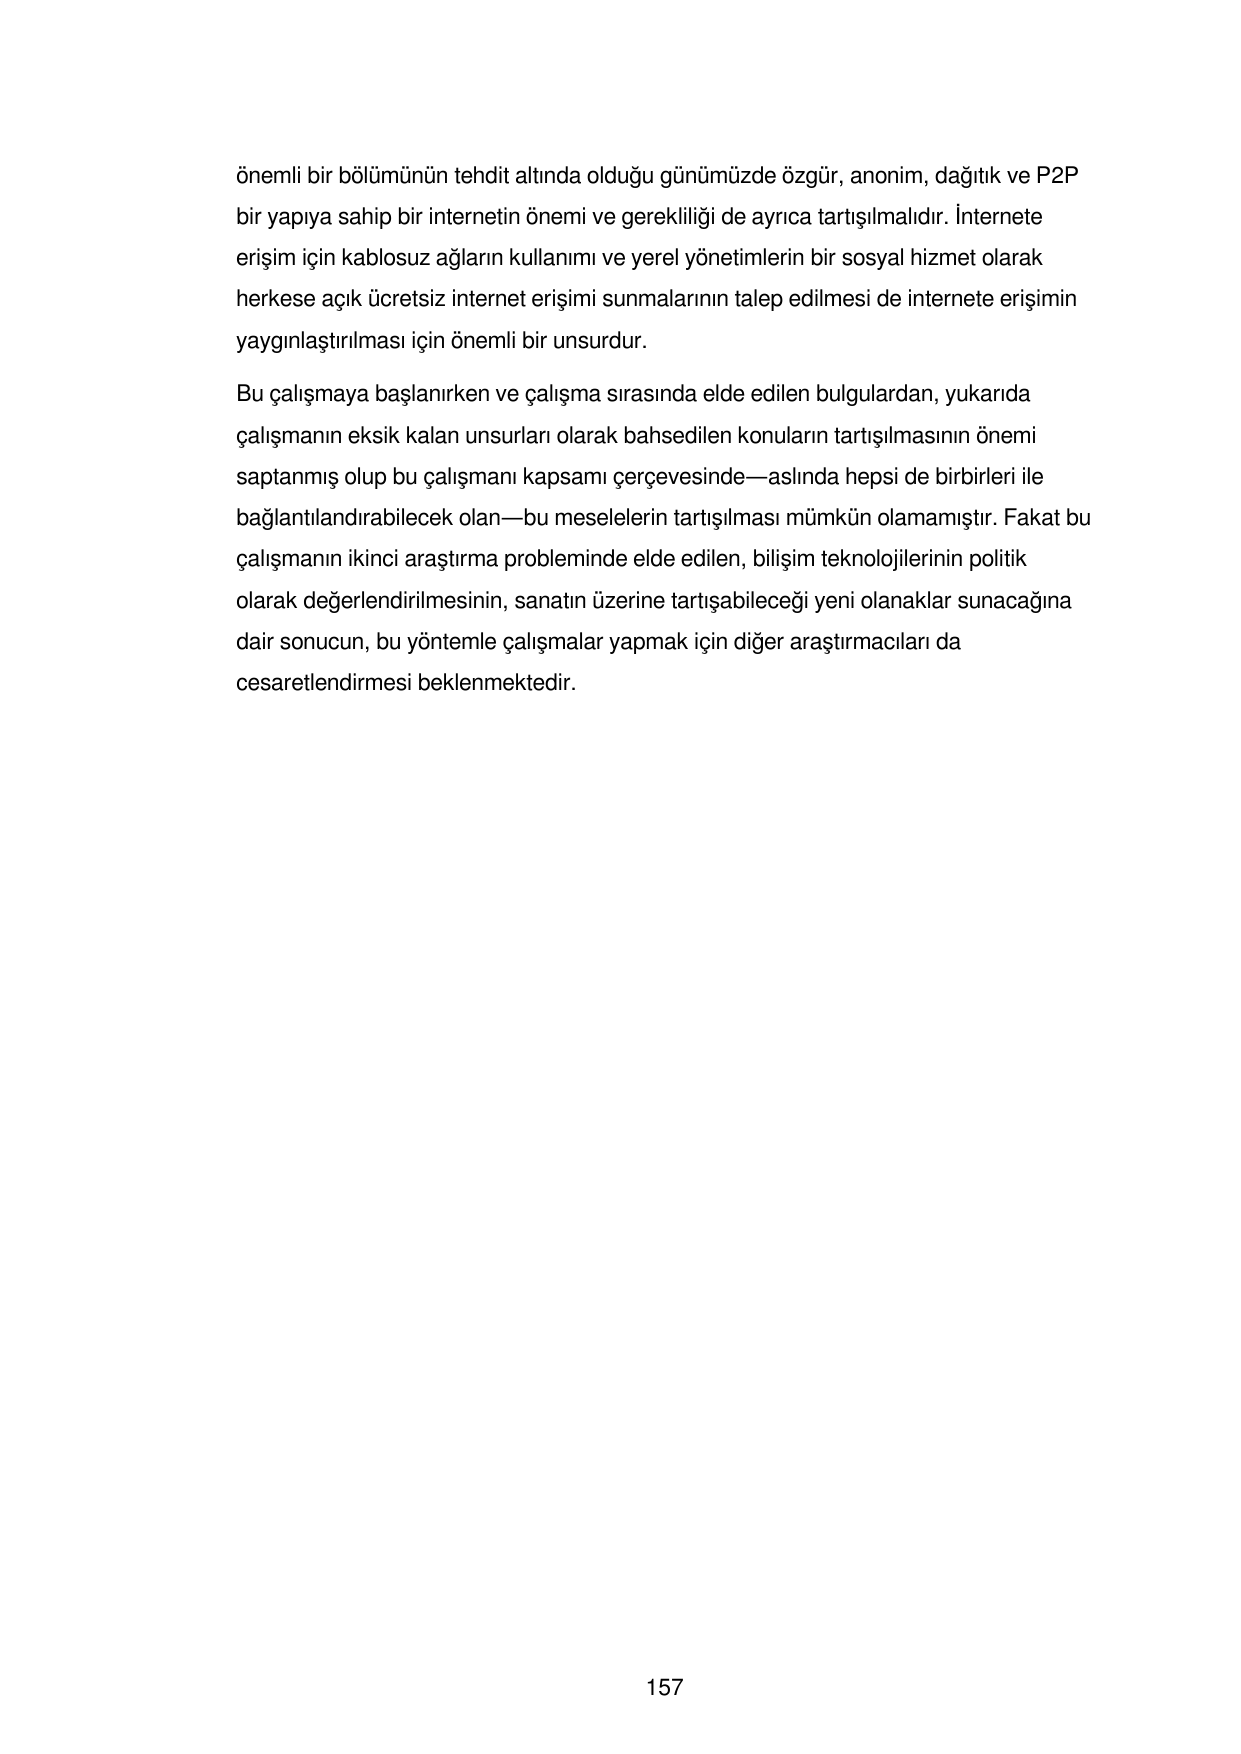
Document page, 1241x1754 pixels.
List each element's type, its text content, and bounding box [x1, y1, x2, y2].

text Bu çalışmaya başlanırken ve çalışma sırasında elde edilen bulgulardan, yukarıda çalışmanın eksik kalan unsurları olarak bahsedilen konuların tartışılmasının önemi saptanmış olup bu çalışmanı kapsamı çerçevesinde—aslında hepsi de birbirleri ile bağlantılandırabilecek olan—bu meselelerin tartışılması mümkün olamamıştır. Fakat bu çalışmanın ikinci araştırma probleminde elde edilen, bilişim teknolojilerinin politik olarak değerlendirilmesinin, sanatın üzerine tartışabileceği yeni olanaklar sunacağına dair sonucun, bu yöntemle çalışmalar yapmak için diğer araştırmacıları da cesaretlendirmesi beklenmektedir. [236, 379, 1093, 695]
text önemli bir bölümünün tehdit altında olduğu günümüzde özgür, anonim, dağıtık ve P2P bir yapıya sahip bir internetin önemi ve gerekliliği de ayrıca tartışılmalıdır. İnternete erişim için kablosuz ağların kullanımı ve yerel yönetimlerin bir sosyal hizmet olarak herkese açık ücretsiz internet erişimi sunmalarının talep edilmesi de internete erişimin yaygınlaştırılması için önemli bir unsurdur. [236, 160, 1093, 353]
